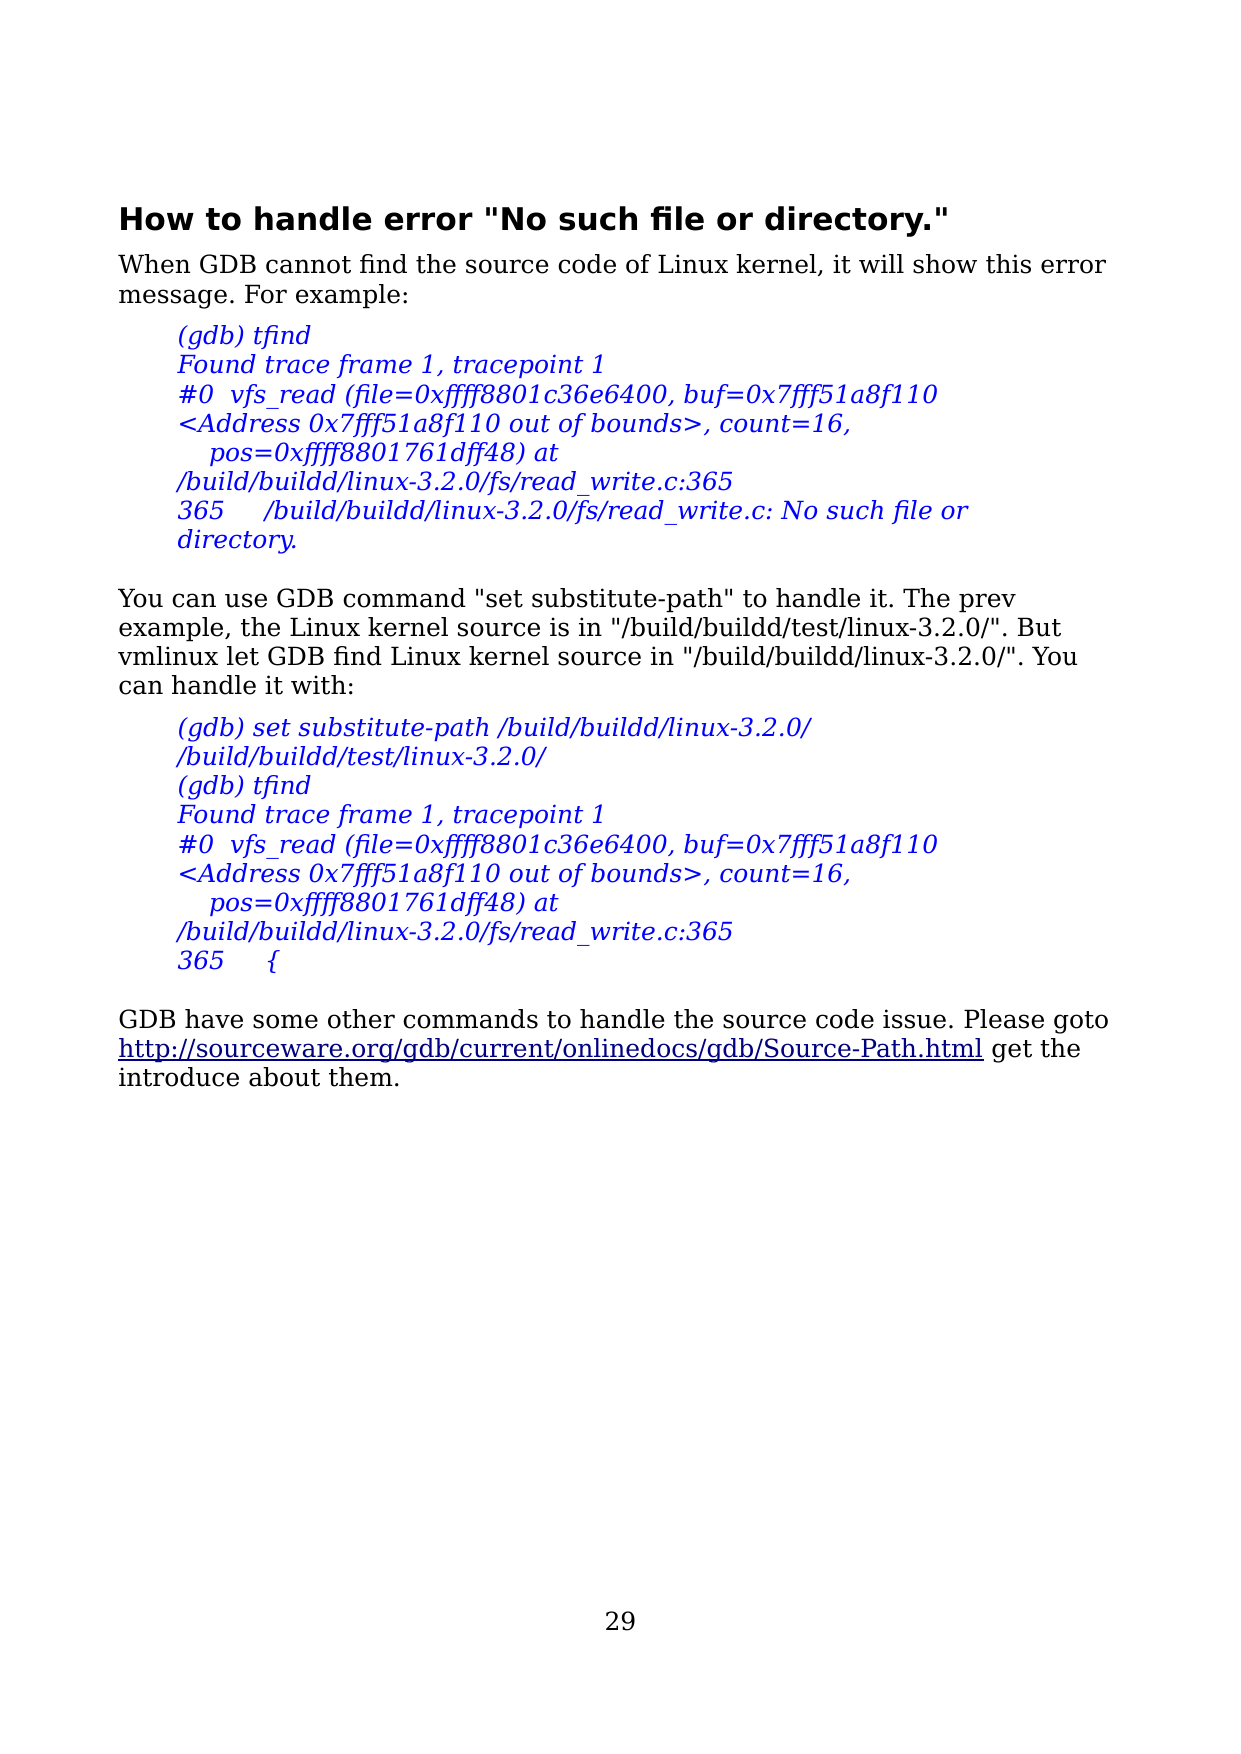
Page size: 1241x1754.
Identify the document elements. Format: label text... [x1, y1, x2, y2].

text (gdb) tfind [177, 321, 1063, 351]
text GDB have some other commands to handle the source code issue. Please goto http://sourceware.org/gdb/current/onlinedocs/gdb/Source-Path.html get the introduce about them. [118, 1005, 1122, 1092]
subtitle How to handle error "No such file or directory." [118, 202, 1122, 238]
text When GDB cannot find the source code of Linux kernel, it will show this error message. For example: [118, 251, 1122, 309]
text 365 { [177, 946, 1063, 976]
text You can use GDB command "set substitute-path" to handle it. The prev example, the Linux kernel source is in "/build/buildd/test/linux-3.2.0/". But vmlinux let GDB find Linux kernel source in "/build/buildd/linux-3.2.0/". You can handle it with: [118, 584, 1122, 701]
text pos=0xffff8801761dff48) at /build/buildd/linux-3.2.0/fs/read_write.c:365 [177, 888, 1063, 946]
text pos=0xffff8801761dff48) at /build/buildd/linux-3.2.0/fs/read_write.c:365 [177, 438, 1063, 496]
text Found trace frame 1, tracepoint 1 [177, 351, 1063, 380]
text #0 vfs_read (file=0xffff8801c36e6400, buf=0x7fff51a8f110 <Address 0x7fff51a8f110 out of bounds>, count=16, [177, 380, 1063, 438]
text #0 vfs_read (file=0xffff8801c36e6400, buf=0x7fff51a8f110 <Address 0x7fff51a8f110 out of bounds>, count=16, [177, 830, 1063, 888]
text (gdb) set substitute-path /build/buildd/linux-3.2.0/ /build/buildd/test/linux-3.2.0/ [177, 713, 1063, 771]
text Found trace frame 1, tracepoint 1 [177, 801, 1063, 830]
text 365 /build/buildd/linux-3.2.0/fs/read_write.c: No such file or directory. [177, 496, 1063, 555]
text (gdb) tfind [177, 771, 1063, 801]
